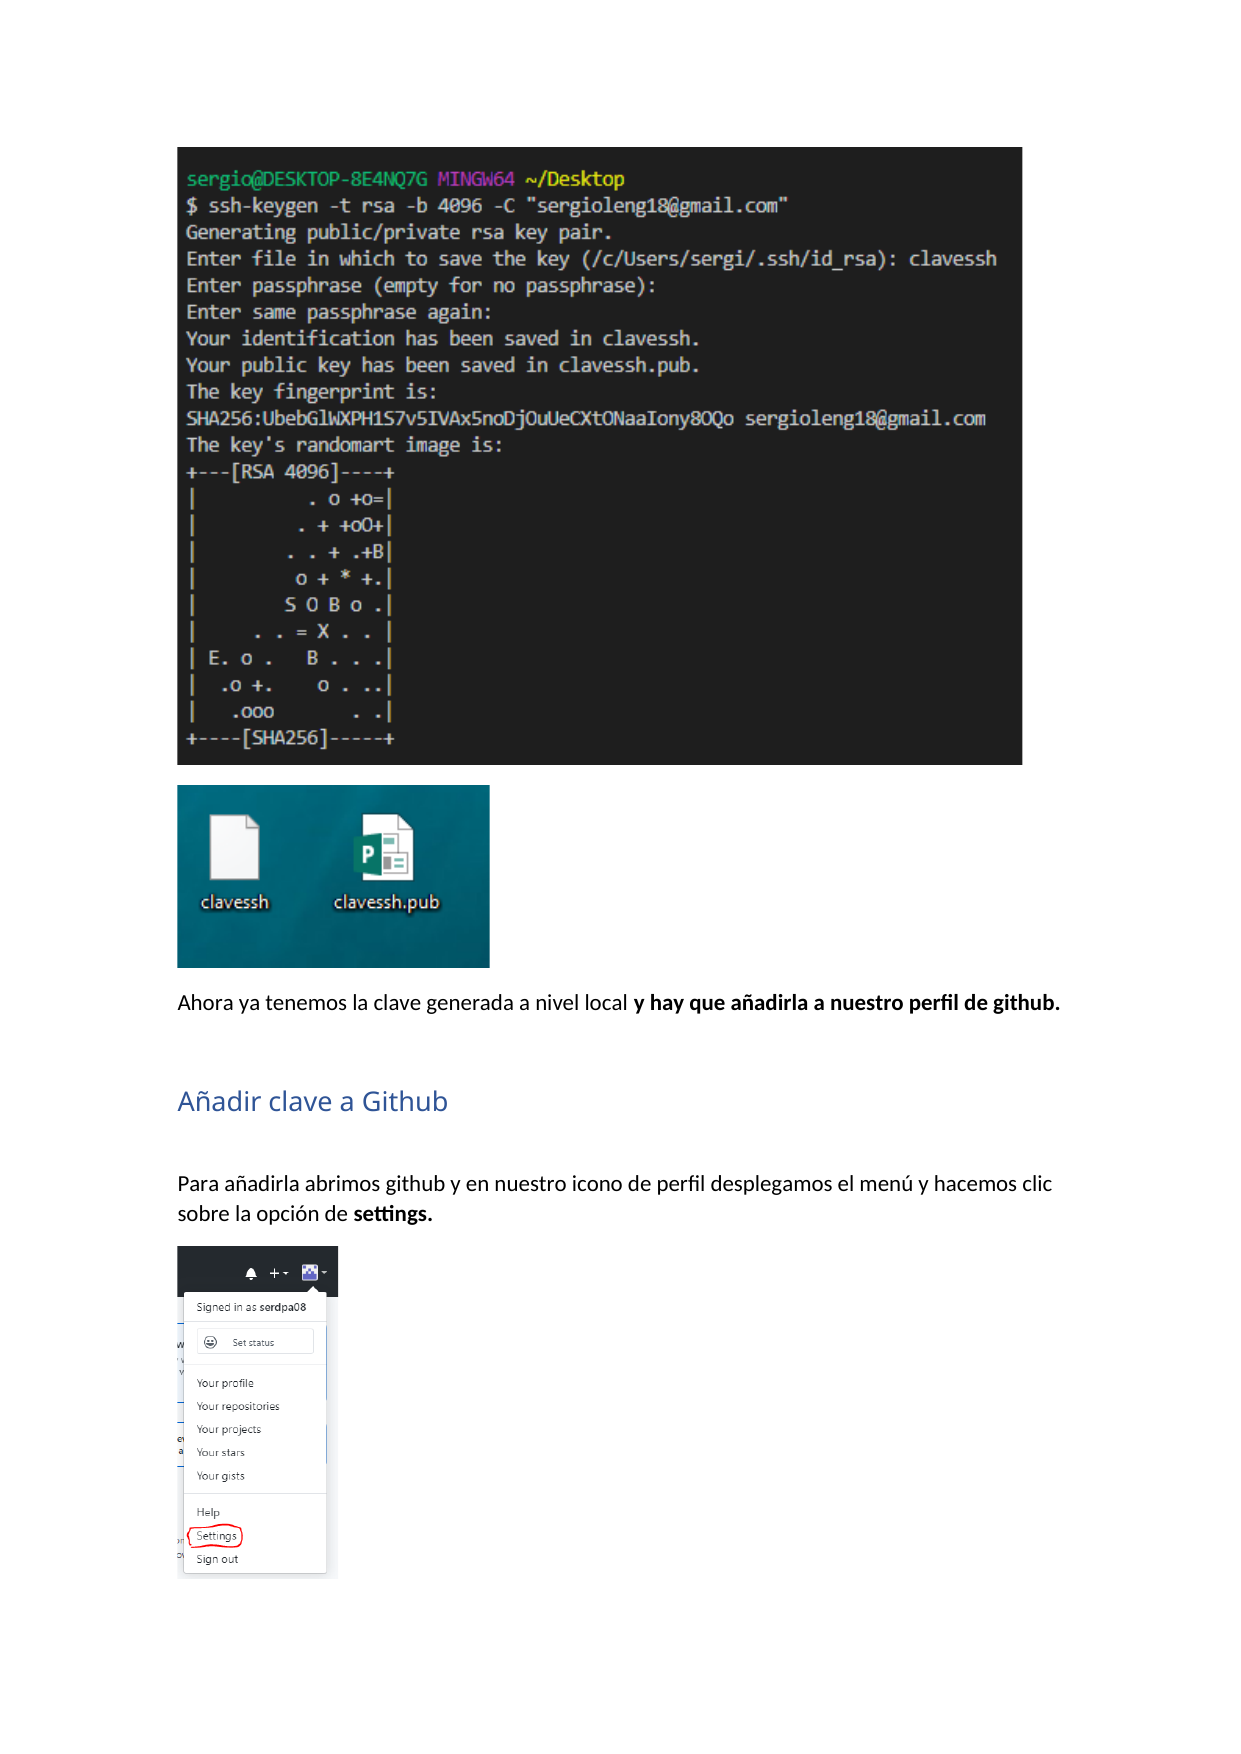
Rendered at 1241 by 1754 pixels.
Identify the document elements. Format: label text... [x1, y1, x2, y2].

text Ahora ya tenemos la clave generada a nivel local y hay que añadirla a nuestro perfil de github. [177, 988, 1063, 1016]
picture [177, 785, 490, 968]
picture [177, 921, 181, 942]
picture [177, 1246, 339, 1579]
picture [177, 147, 1023, 765]
subtitle Añadir clave a Github [177, 1082, 1063, 1119]
text Para añadirla abrimos github y en nuestro icono de perfil desplegamos el menú y hacemos clic sobre la opción de settings. [177, 1169, 1063, 1227]
